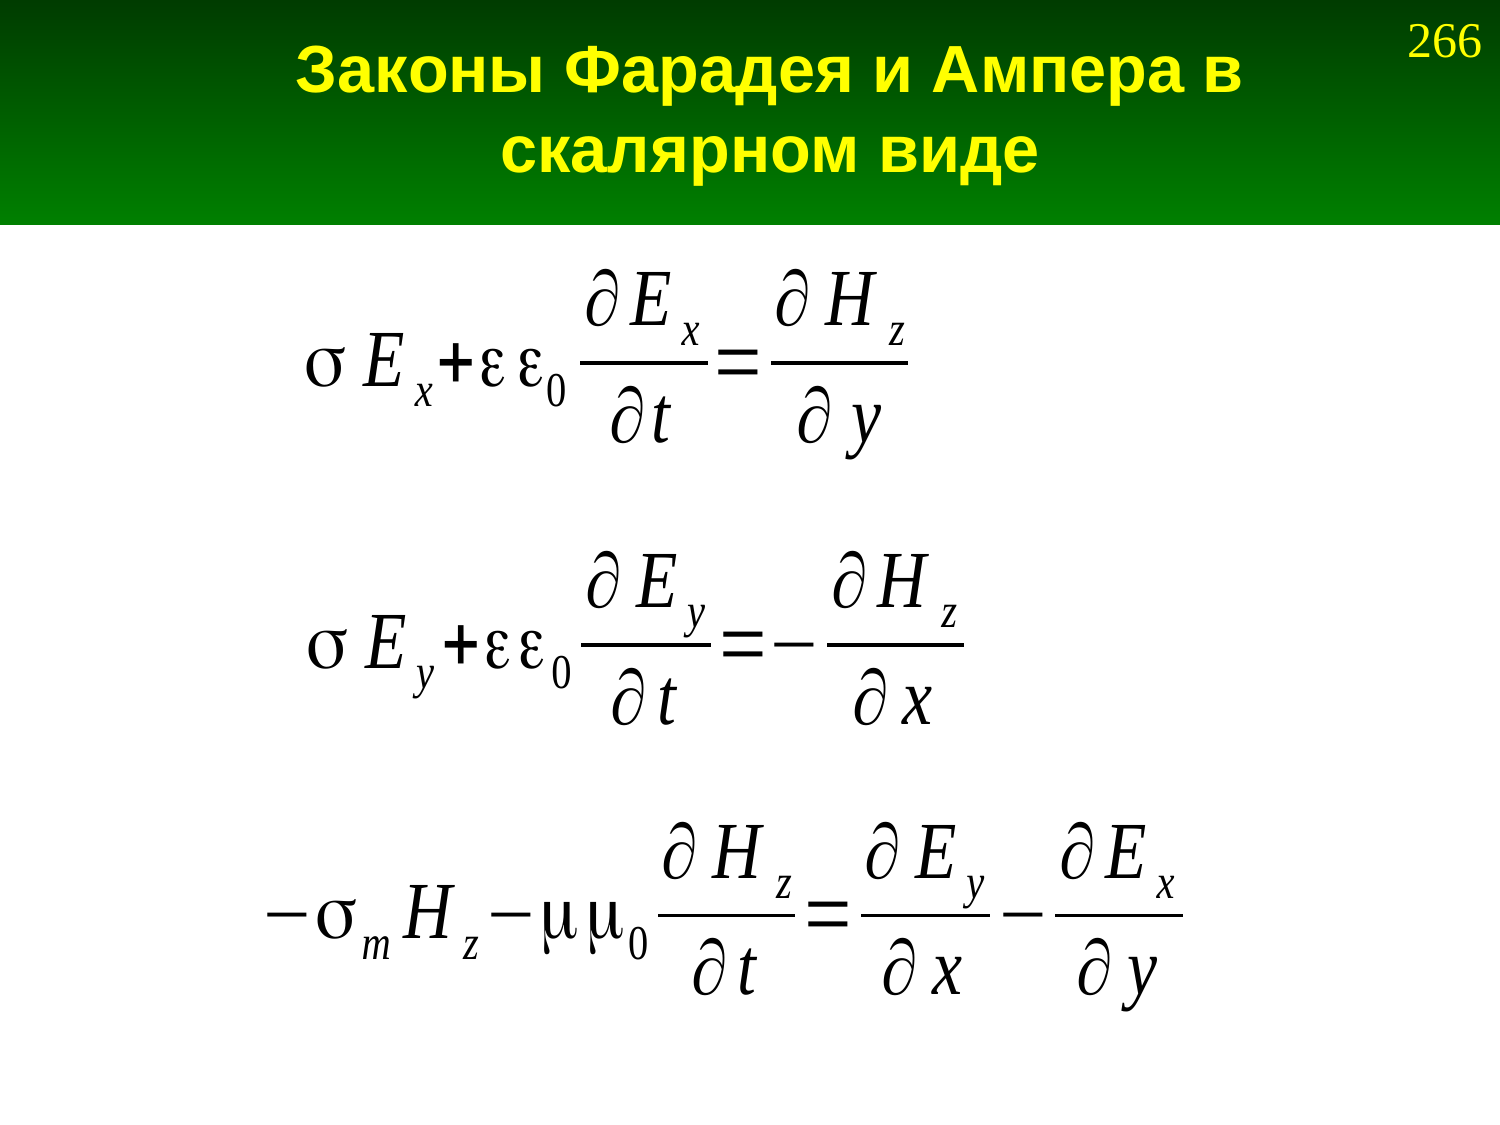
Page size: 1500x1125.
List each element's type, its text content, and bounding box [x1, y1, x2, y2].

chart [289, 536, 983, 743]
chart [287, 254, 929, 461]
title Законы Фарадея и Ампера в скалярном виде [100, 2, 1441, 209]
chart [243, 807, 1201, 1014]
